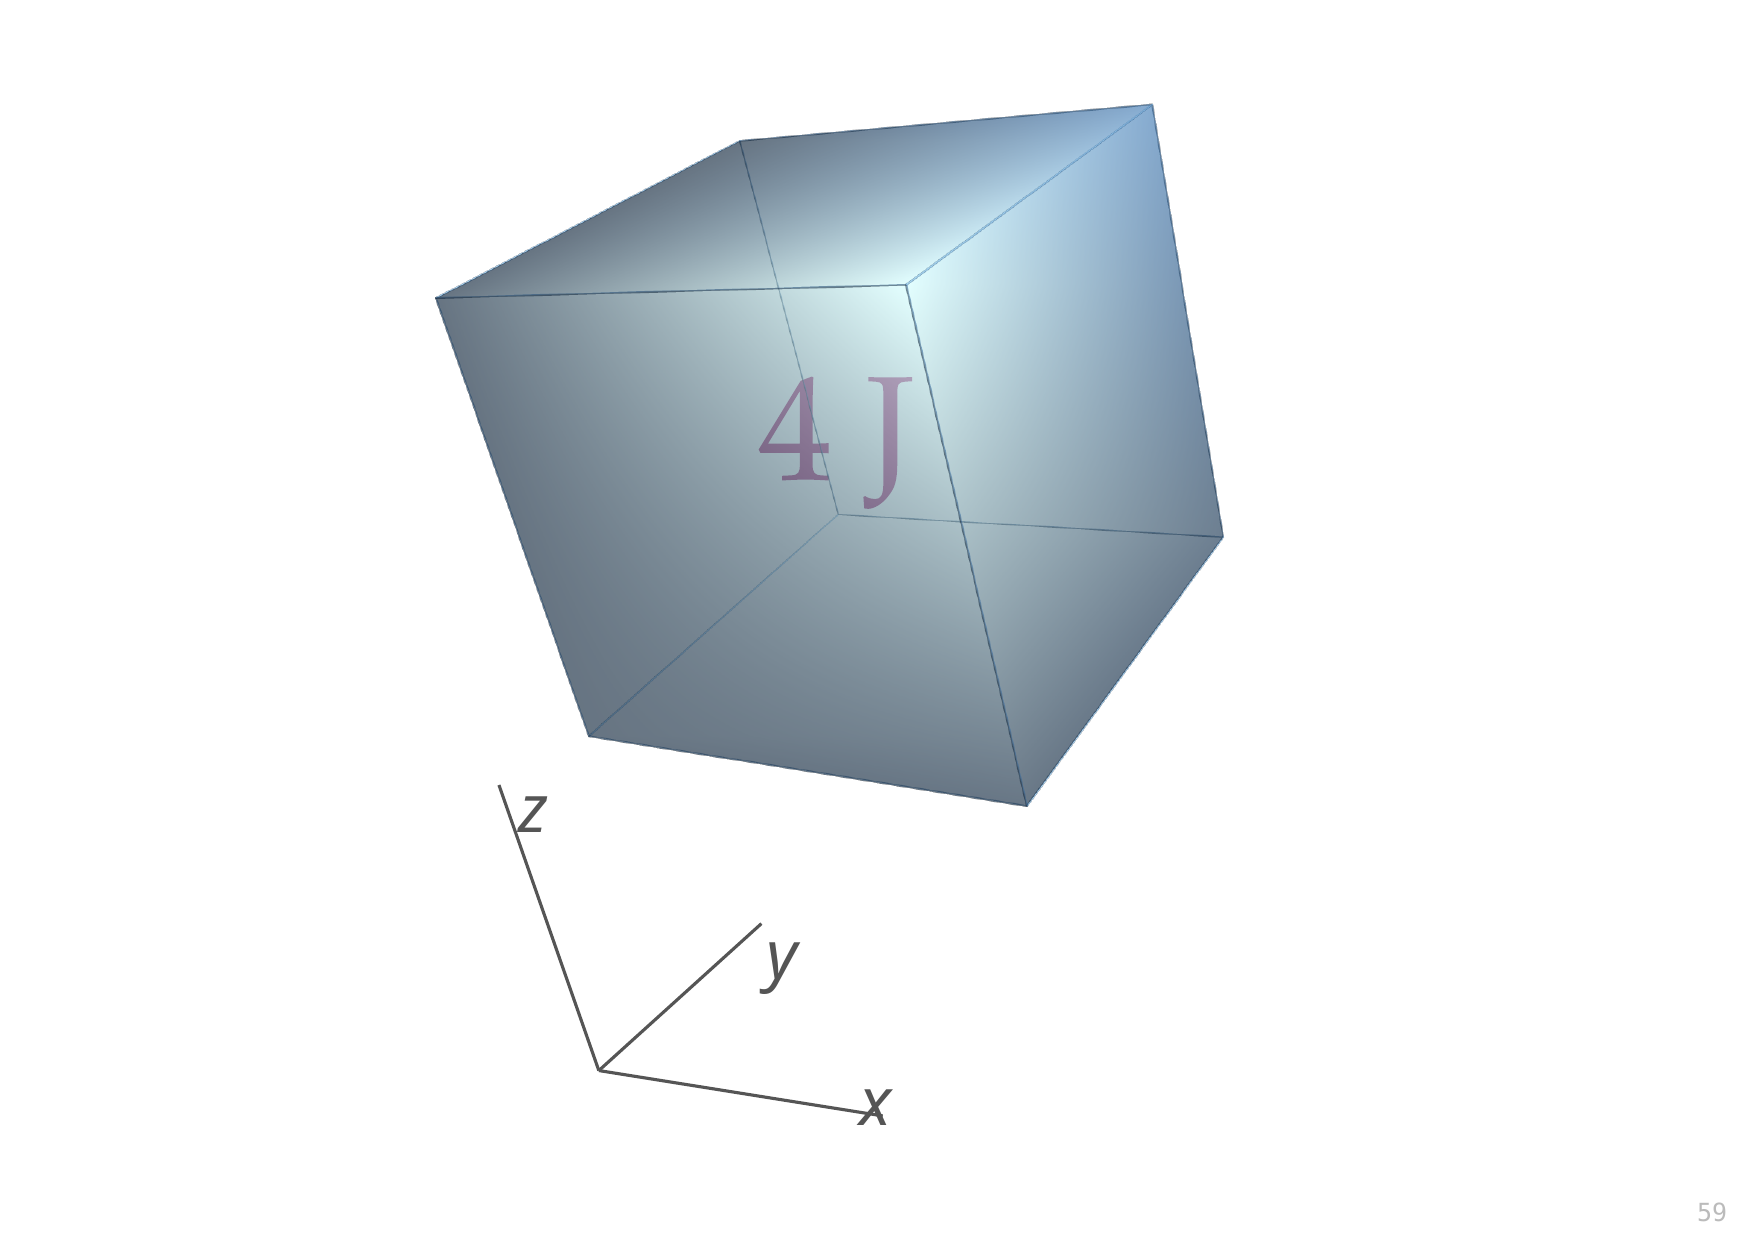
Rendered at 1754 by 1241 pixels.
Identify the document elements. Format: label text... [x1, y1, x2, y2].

text_box x [844, 1047, 886, 1129]
text_box y [751, 899, 793, 982]
text_box z [503, 753, 543, 836]
